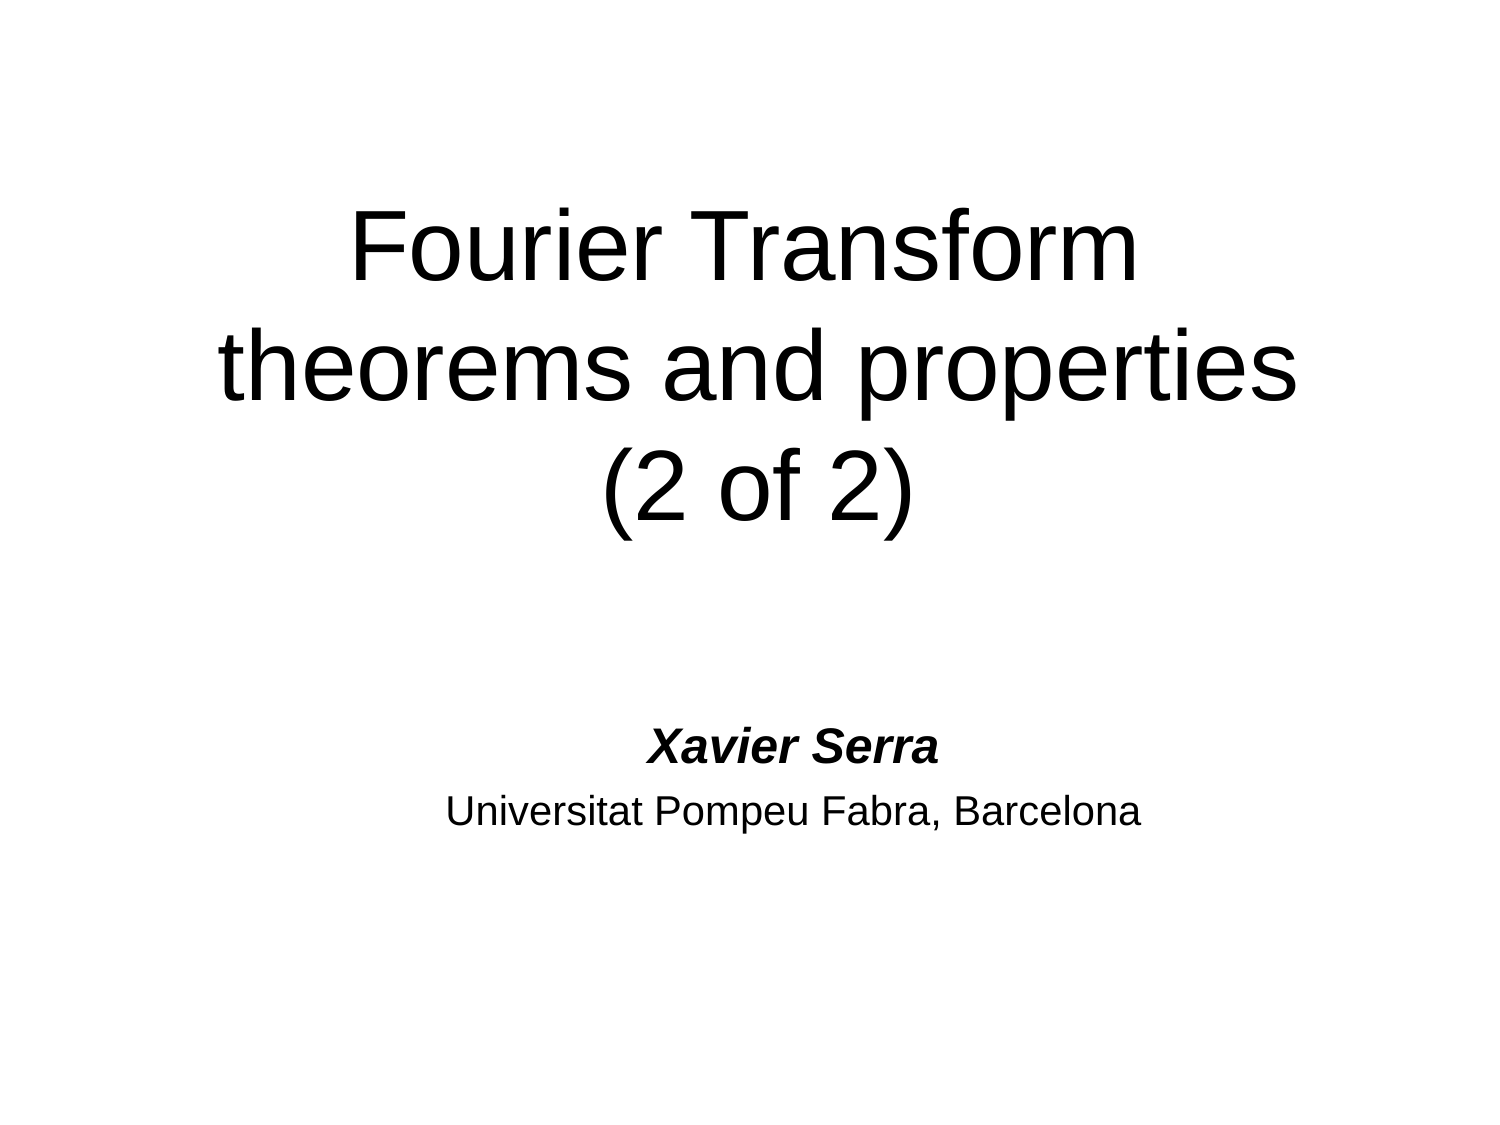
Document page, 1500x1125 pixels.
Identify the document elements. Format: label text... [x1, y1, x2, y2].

title Fourier Transform theorems and properties (2 of 2) [75, 90, 1406, 631]
text_box Xavier Serra Universitat Pompeu Fabra, Barcelona [337, 710, 1250, 887]
